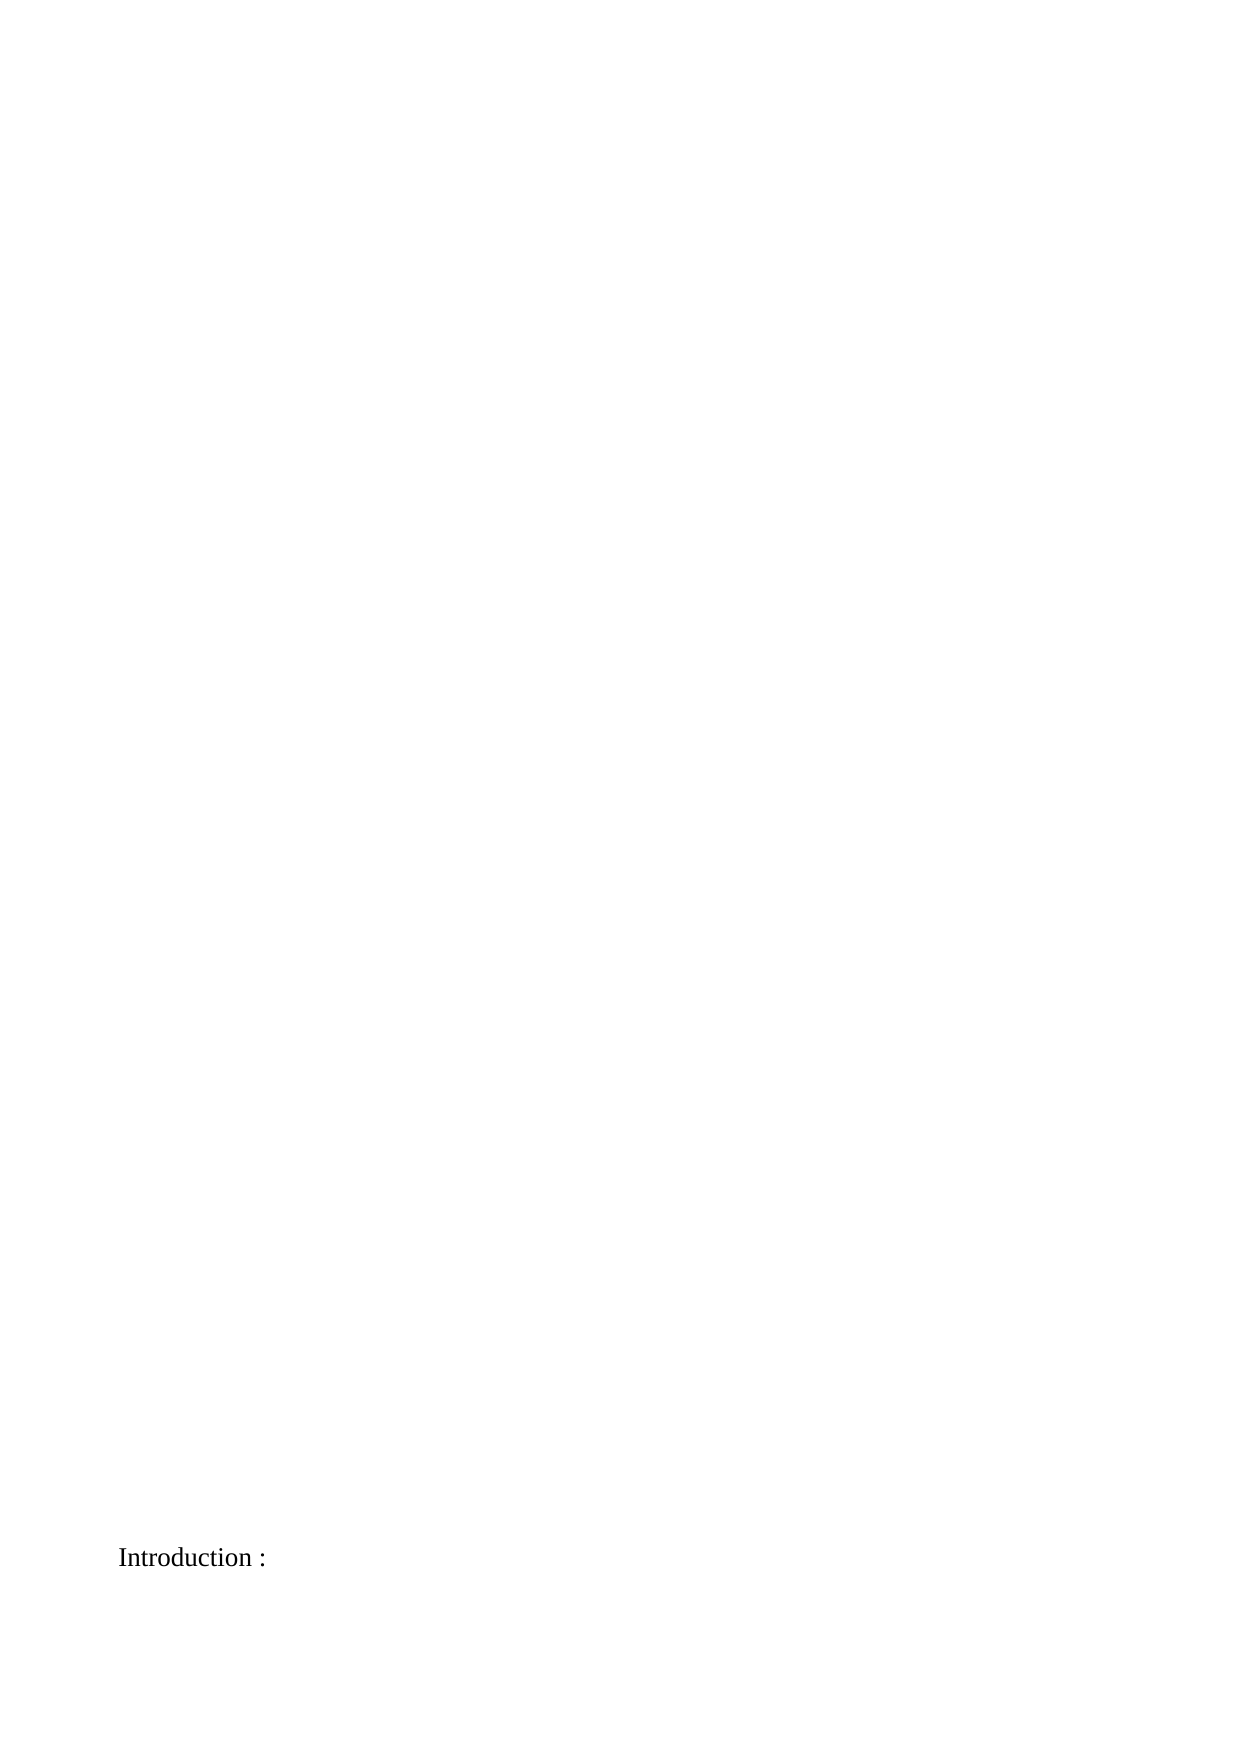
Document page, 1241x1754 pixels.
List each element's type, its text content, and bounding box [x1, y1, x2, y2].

text Introduction : [118, 1541, 1122, 1572]
